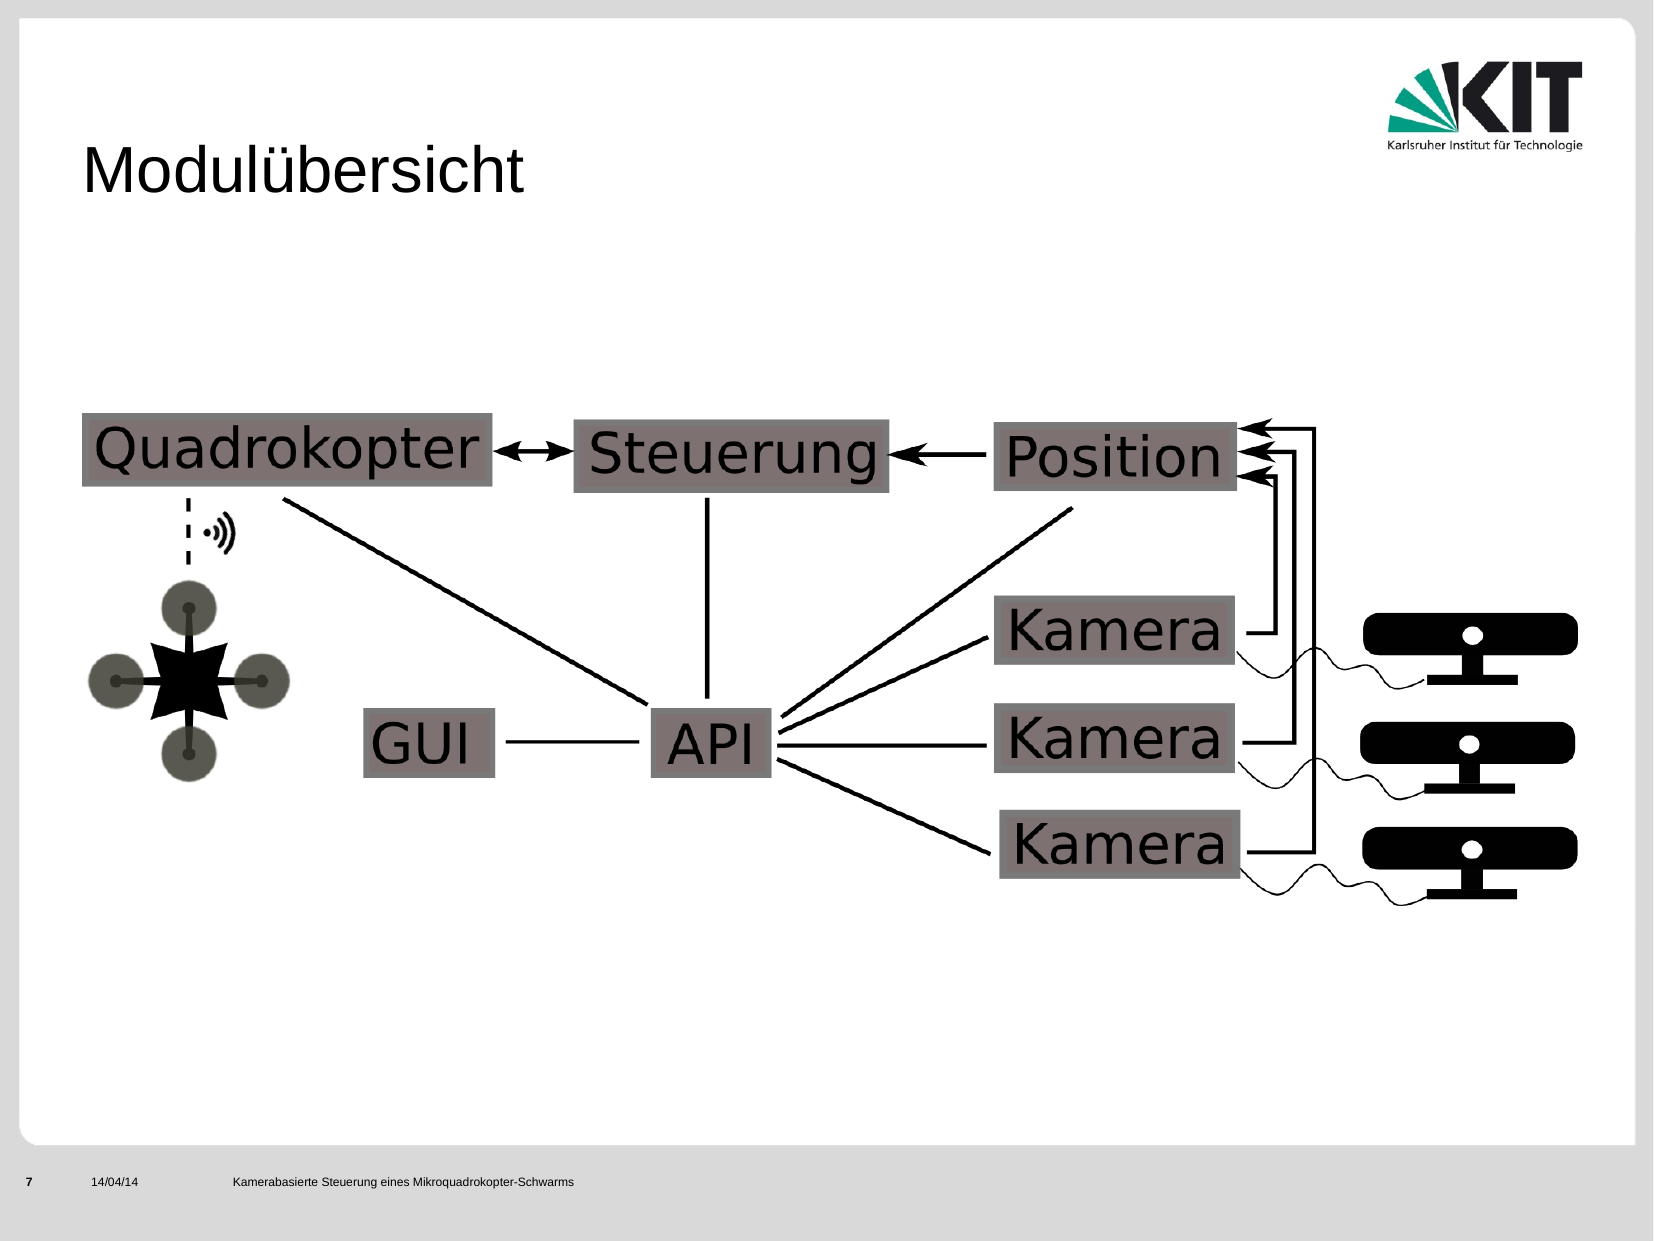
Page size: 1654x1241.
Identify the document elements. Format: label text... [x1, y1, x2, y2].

picture [0, 0, 1654, 1241]
title Modulübersicht [82, 49, 1571, 257]
